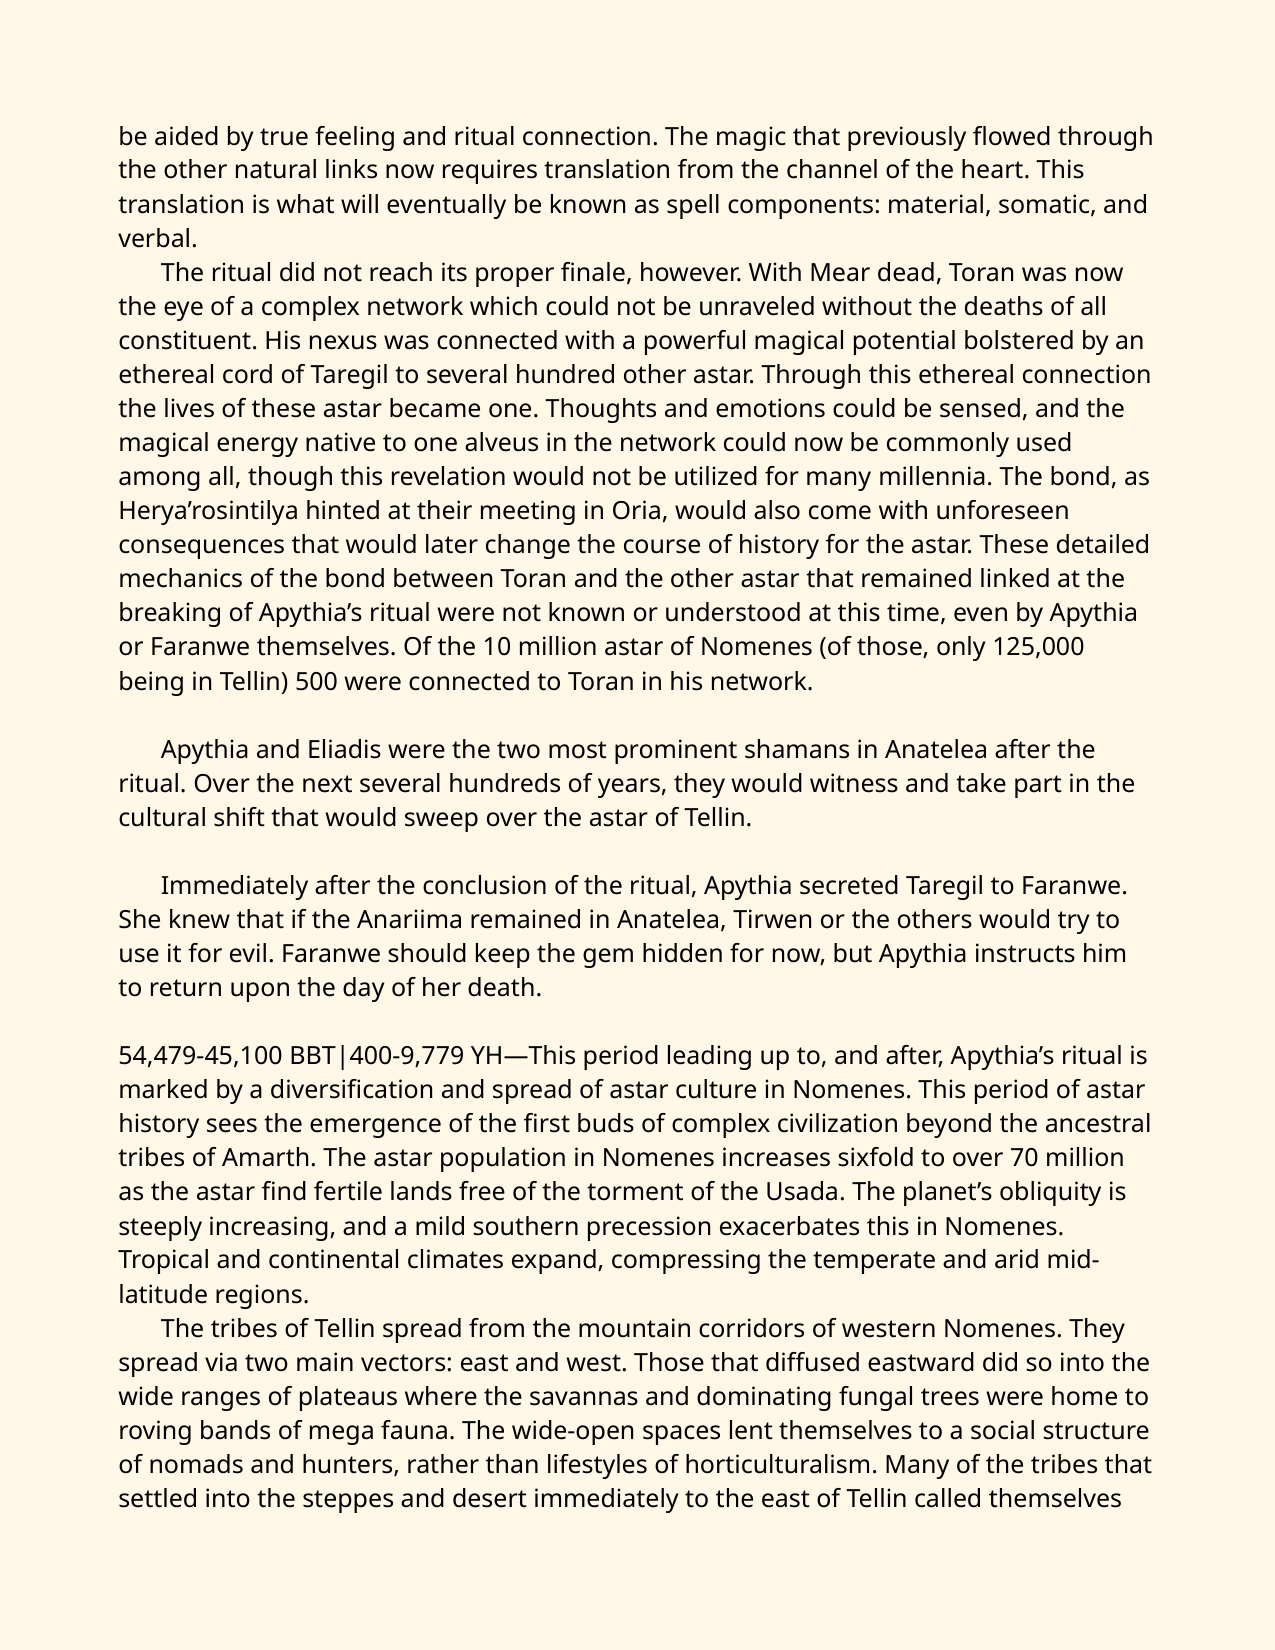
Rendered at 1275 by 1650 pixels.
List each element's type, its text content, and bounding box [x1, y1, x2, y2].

text Apythia and Eliadis were the two most prominent shamans in Anatelea after the ritual. Over the next several hundreds of years, they would witness and take part in the cultural shift that would sweep over the astar of Tellin. [118, 731, 1157, 833]
text The tribes of Tellin spread from the mountain corridors of western Nomenes. They spread via two main vectors: east and west. Those that diffused eastward did so into the wide ranges of plateaus where the savannas and dominating fungal trees were home to roving bands of mega fauna. The wide-open spaces lent themselves to a social structure of nomads and hunters, rather than lifestyles of horticulturalism. Many of the tribes that settled into the steppes and desert immediately to the east of Tellin called themselves [118, 1310, 1157, 1515]
text The ritual did not reach its proper finale, however. With Mear dead, Toran was now the eye of a complex network which could not be unraveled without the deaths of all constituent. His nexus was connected with a powerful magical potential bolstered by an ethereal cord of Taregil to several hundred other astar. Through this ethereal connection the lives of these astar became one. Thoughts and emotions could be sensed, and the magical energy native to one alveus in the network could now be commonly used among all, though this revelation would not be utilized for many millennia. The bond, as Herya’rosintilya hinted at their meeting in Oria, would also come with unforeseen consequences that would later change the course of history for the astar. These detailed mechanics of the bond between Toran and the other astar that remained linked at the breaking of Apythia’s ritual were not known or understood at this time, even by Apythia or Faranwe themselves. Of the 10 million astar of Nomenes (of those, only 125,000 being in Tellin) 500 were connected to Toran in his network. [118, 254, 1157, 697]
text be aided by true feeling and ritual connection. The magic that previously flowed through the other natural links now requires translation from the channel of the heart. This translation is what will eventually be known as spell components: material, somatic, and verbal. [118, 118, 1157, 254]
text 54,479-45,100 BBT|400-9,779 YH—This period leading up to, and after, Apythia’s ritual is marked by a diversification and spread of astar culture in Nomenes. This period of astar history sees the emergence of the first buds of complex civilization beyond the ancestral tribes of Amarth. The astar population in Nomenes increases sixfold to over 70 million as the astar find fertile lands free of the torment of the Usada. The planet’s obliquity is steeply increasing, and a mild southern precession exacerbates this in Nomenes. Tropical and continental climates expand, compressing the temperate and arid mid-latitude regions. [118, 1038, 1157, 1310]
text Immediately after the conclusion of the ritual, Apythia secreted Taregil to Faranwe. She knew that if the Anariima remained in Anatelea, Tirwen or the others would try to use it for evil. Faranwe should keep the gem hidden for now, but Apythia instructs him to return upon the day of her death. [118, 867, 1157, 1004]
